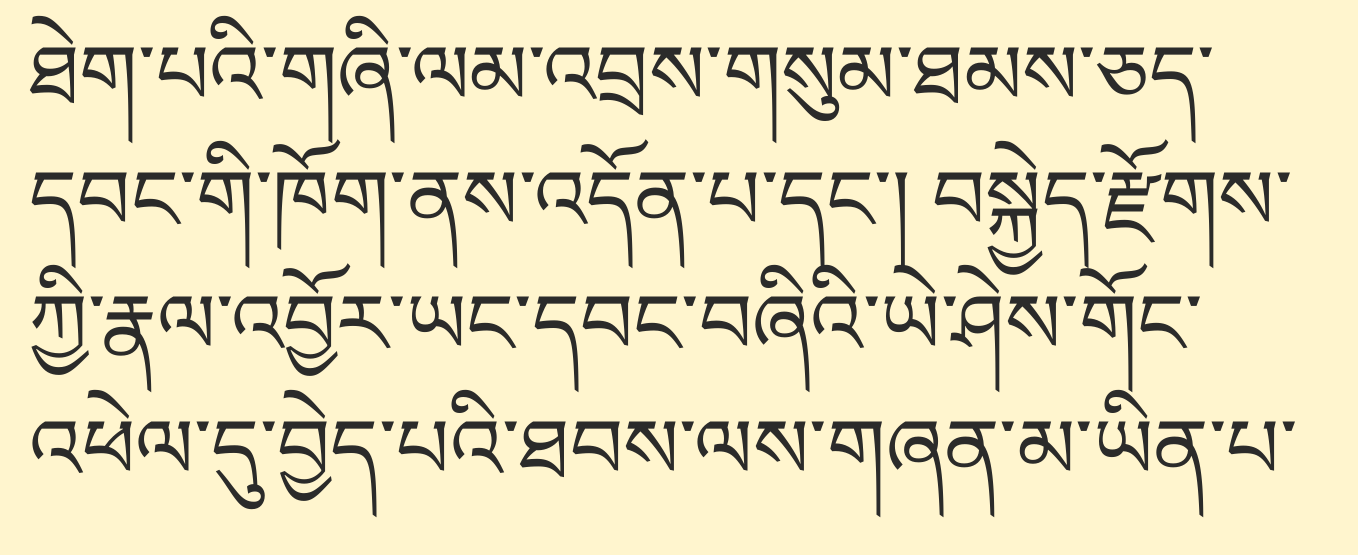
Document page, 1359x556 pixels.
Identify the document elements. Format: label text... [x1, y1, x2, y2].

text ཐེག་པའི་གཞི་ལམ་འབྲས་གསུམ་ཐམས་ཅད་དབང་གི་ཁོག་ནས་འདོན་པ་དང་། བསྐྱེད་རྫོགས་ཀྱི་རྣལ་འབྱོར་ཡང་དབང་བཞིའི་ཡེ་ཤེས་གོང་འཕེལ་དུ་བྱེད་པའི་ཐབས་ལས་གཞན་མ་ཡིན་པ་ [29, 29, 1346, 513]
